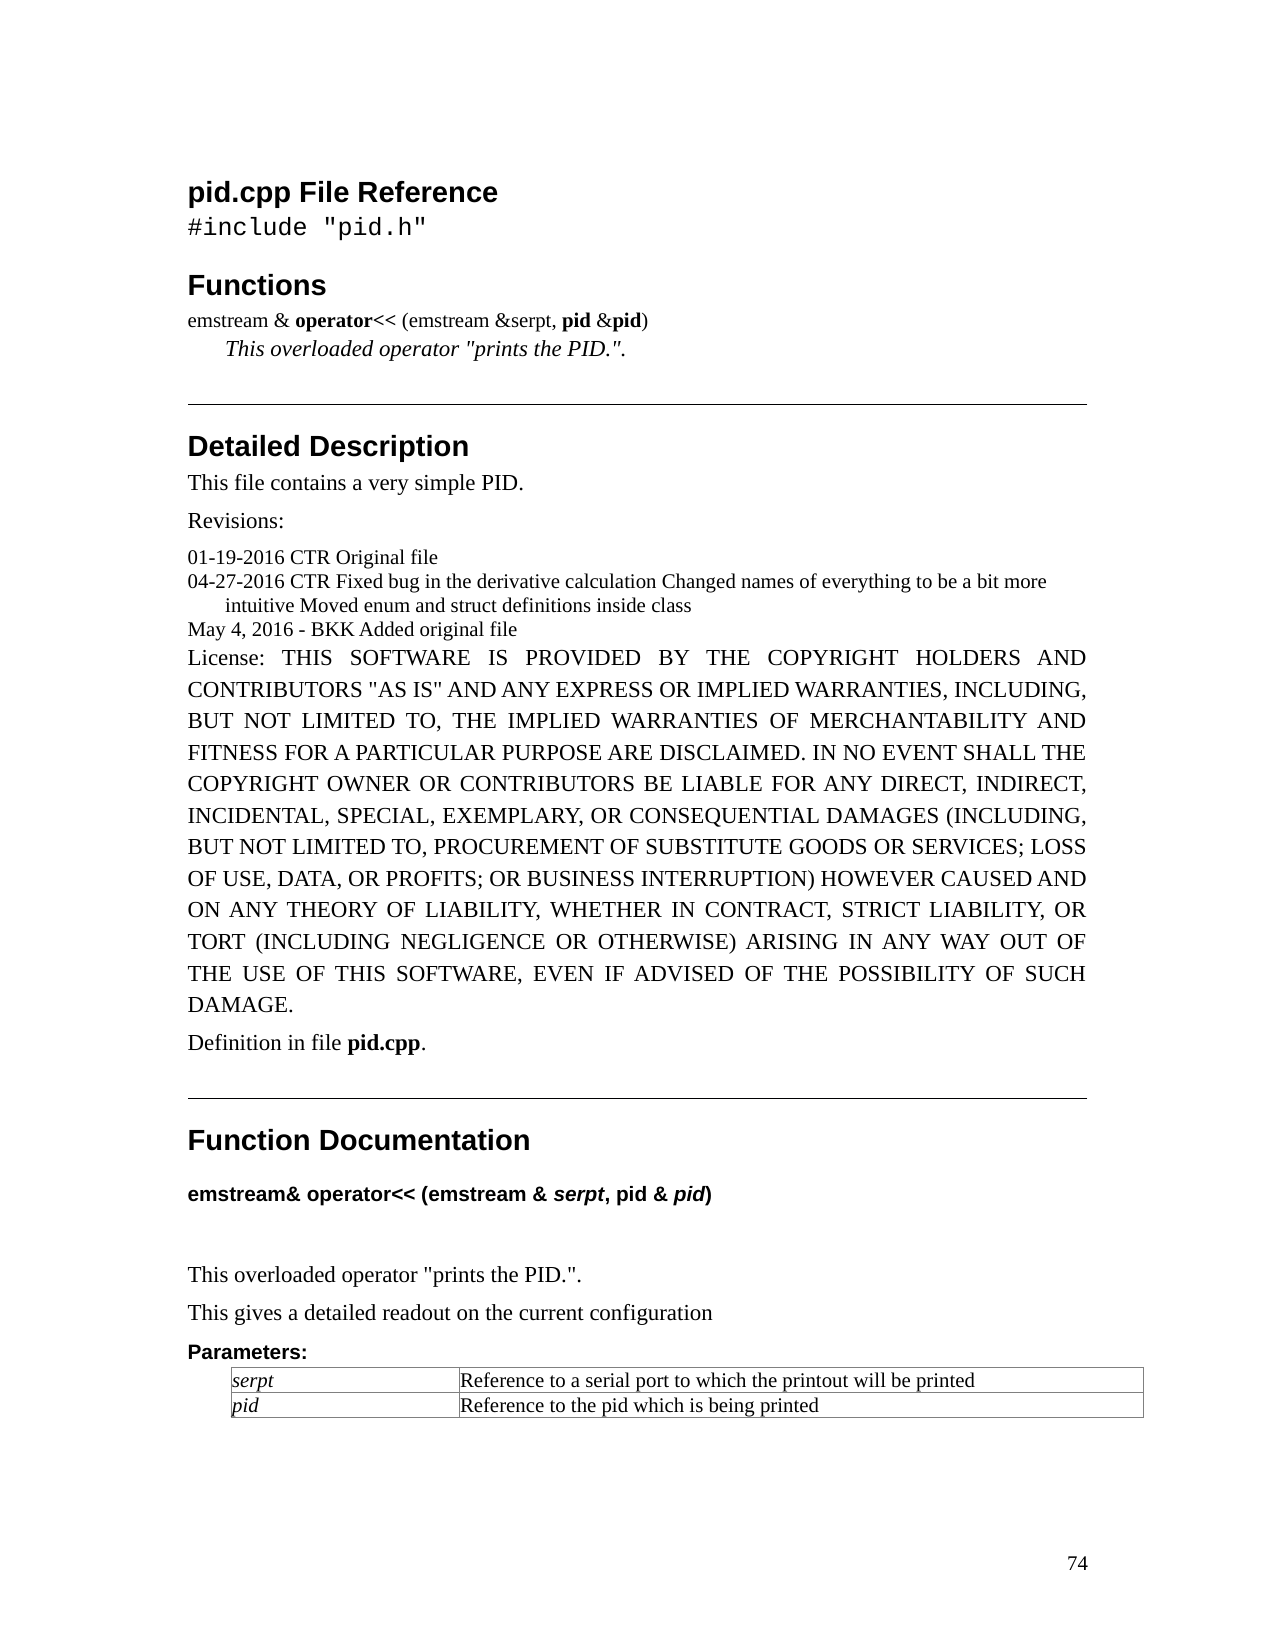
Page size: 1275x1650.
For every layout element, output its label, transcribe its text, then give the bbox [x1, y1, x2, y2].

list 01-19-2016 CTR Original file [187, 545, 1087, 569]
text This gives a detailed readout on the current configuration [187, 1299, 1087, 1325]
subtitle Function Documentation [187, 1123, 1087, 1157]
table_header Reference to a serial port to which the printout will be printed [460, 1368, 1143, 1392]
table_cell pid [232, 1393, 459, 1417]
text Definition in file pid.cpp. [187, 1029, 1087, 1055]
text License: THIS SOFTWARE IS PROVIDED BY THE COPYRIGHT HOLDERS AND CONTRIBUTORS "AS IS" AND ANY EXPRESS OR IMPLIED WARRANTIES, INCLUDING, BUT NOT LIMITED TO, THE IMPLIED WARRANTIES OF MERCHANTABILITY AND FITNESS FOR A PARTICULAR PURPOSE ARE DISCLAIMED. IN NO EVENT SHALL THE COPYRIGHT OWNER OR CONTRIBUTORS BE LIABLE FOR ANY DIRECT, INDIRECT, INCIDENTAL, SPECIAL, EXEMPLARY, OR CONSEQUENTIAL DAMAGES (INCLUDING, BUT NOT LIMITED TO, PROCUREMENT OF SUBSTITUTE GOODS OR SERVICES; LOSS OF USE, DATA, OR PROFITS; OR BUSINESS INTERRUPTION) HOWEVER CAUSED AND ON ANY THEORY OF LIABILITY, WHETHER IN CONTRACT, STRICT LIABILITY, OR TORT (INCLUDING NEGLIGENCE OR OTHERWISE) ARISING IN ANY WAY OUT OF THE USE OF THIS SOFTWARE, EVEN IF ADVISED OF THE POSSIBILITY OF SUCH DAMAGE. [187, 644, 1087, 1018]
subtitle Detailed Description [187, 429, 1087, 463]
text #include "pid.h" [187, 215, 1087, 243]
subtitle Parameters: [187, 1340, 1087, 1364]
subtitle emstream& operator<< (emstream & serpt, pid & pid) [187, 1182, 1087, 1206]
list emstream & operator<< (emstream &serpt, pid &pid) [187, 308, 1087, 332]
text This overloaded operator "prints the PID.". [187, 1261, 1087, 1287]
text Revisions: [187, 507, 1087, 533]
text This file contains a very simple PID. [187, 469, 1087, 495]
table_header serpt [232, 1368, 459, 1392]
list May 4, 2016 - BKK Added original file [187, 617, 1087, 641]
subtitle Functions [187, 268, 1087, 302]
table_cell Reference to the pid which is being printed [460, 1393, 1143, 1417]
text This overloaded operator "prints the PID.". [225, 335, 1087, 361]
subtitle pid.cpp File Reference [187, 175, 1087, 208]
list 04-27-2016 CTR Fixed bug in the derivative calculation Changed names of everything to be a bit more intuitive Moved enum and struct definitions inside class [187, 569, 1087, 617]
